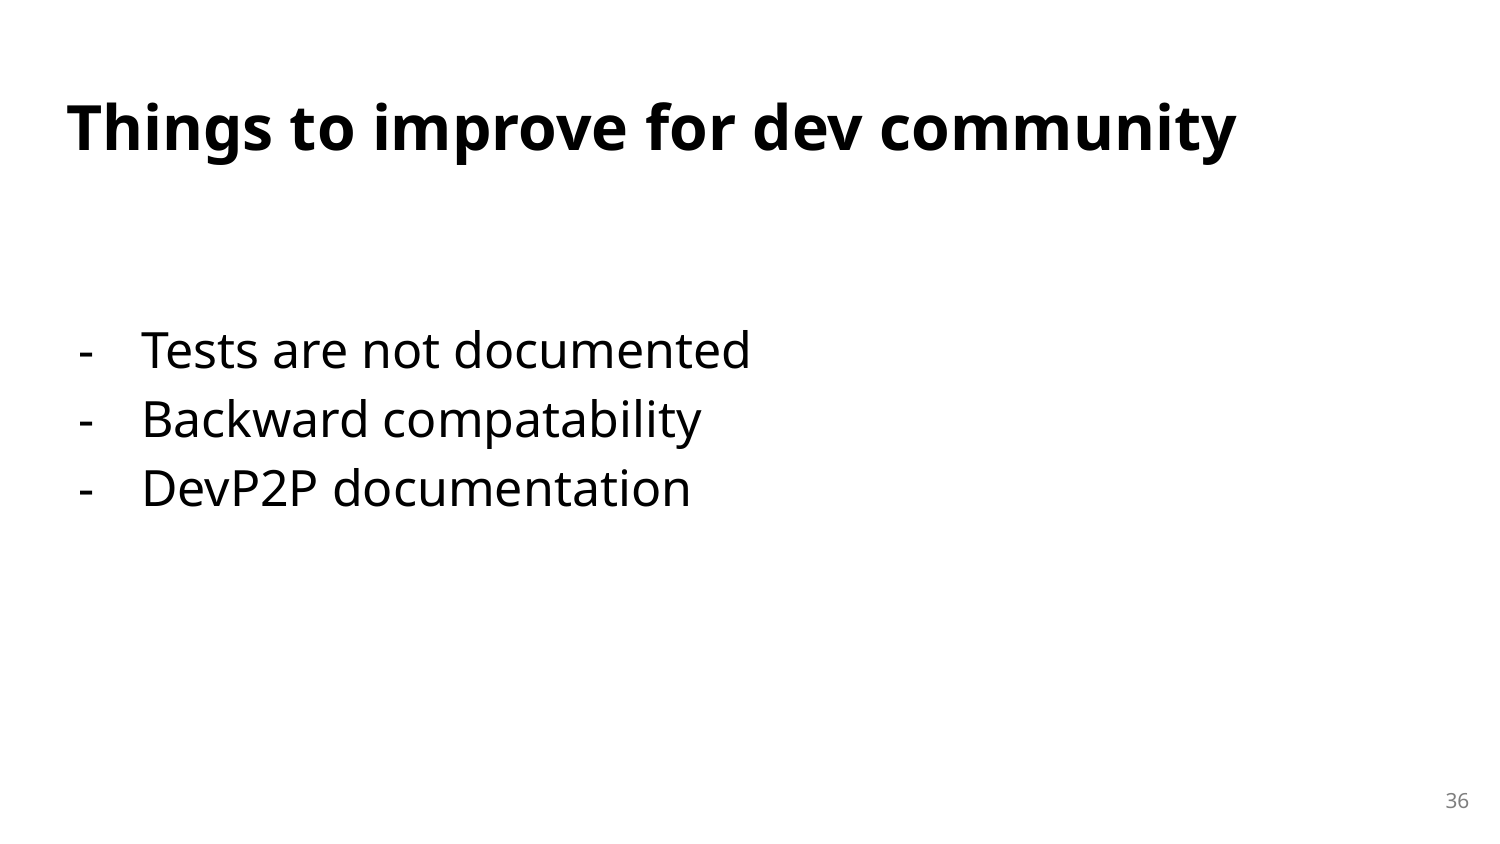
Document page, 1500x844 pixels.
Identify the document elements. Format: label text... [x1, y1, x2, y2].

list Tests are not documented Backward compatability DevP2P documentation [51, 294, 1449, 750]
slide_number [1394, 769, 1484, 834]
title Things to improve for dev community [51, 72, 1449, 176]
